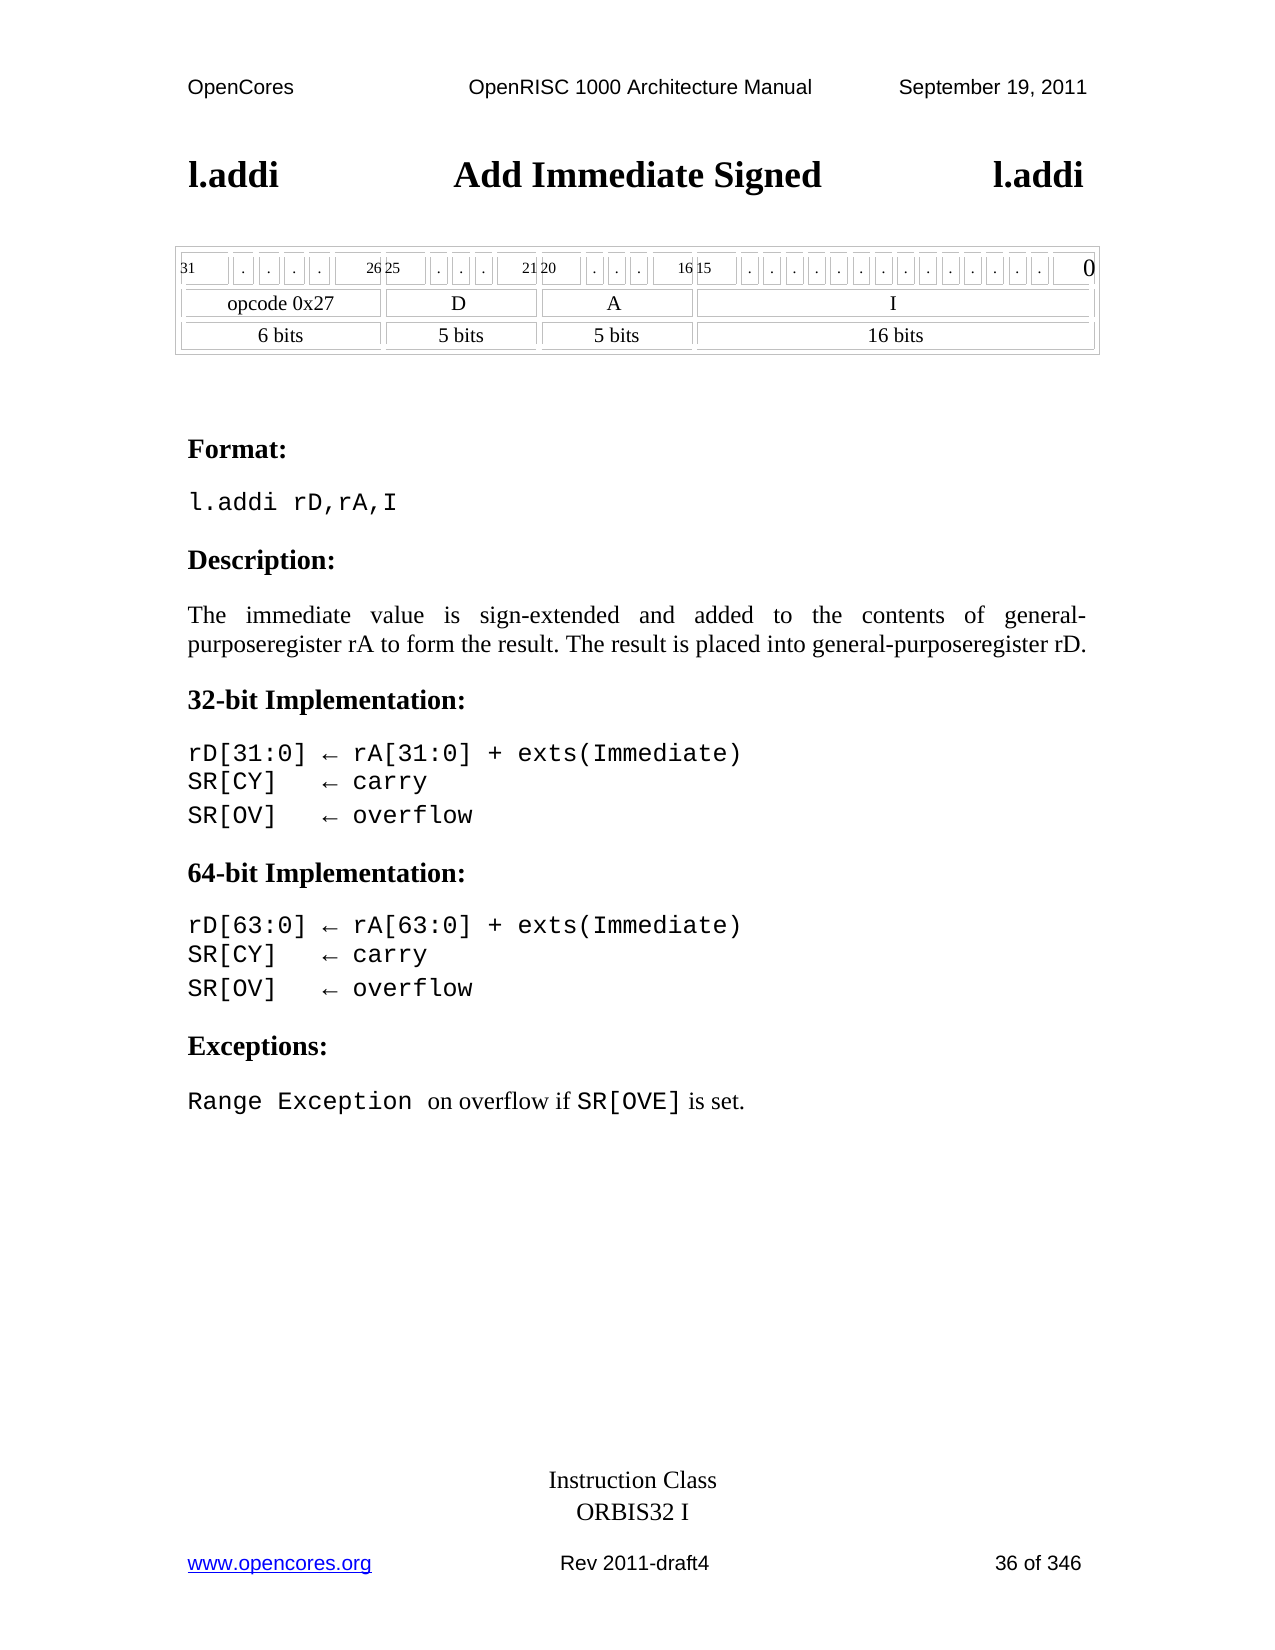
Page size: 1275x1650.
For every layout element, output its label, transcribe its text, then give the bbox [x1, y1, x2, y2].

text 32-bit Implementation: [187, 683, 1087, 715]
text Description: [187, 543, 1087, 575]
text Exceptions: [187, 1029, 1087, 1061]
text rD[31:0] ← rA[31:0] + exts(Immediate) SR[CY] ← carry SR[OV] ← overflow [187, 740, 1087, 831]
text l.addi rD,rA,I [187, 489, 1087, 518]
text Format: [187, 432, 1087, 464]
text Range Exception on overflow if SR[OVE] is set. [187, 1086, 1087, 1117]
text 64-bit Implementation: [187, 856, 1087, 888]
text rD[63:0] ← rA[63:0] + exts(Immediate) SR[CY] ← carry SR[OV] ← overflow [187, 913, 1087, 1004]
text The immediate value is sign-extended and added to the contents of general-purposeregister rA to form the result. The result is placed into general-purposeregister rD. [187, 600, 1087, 658]
